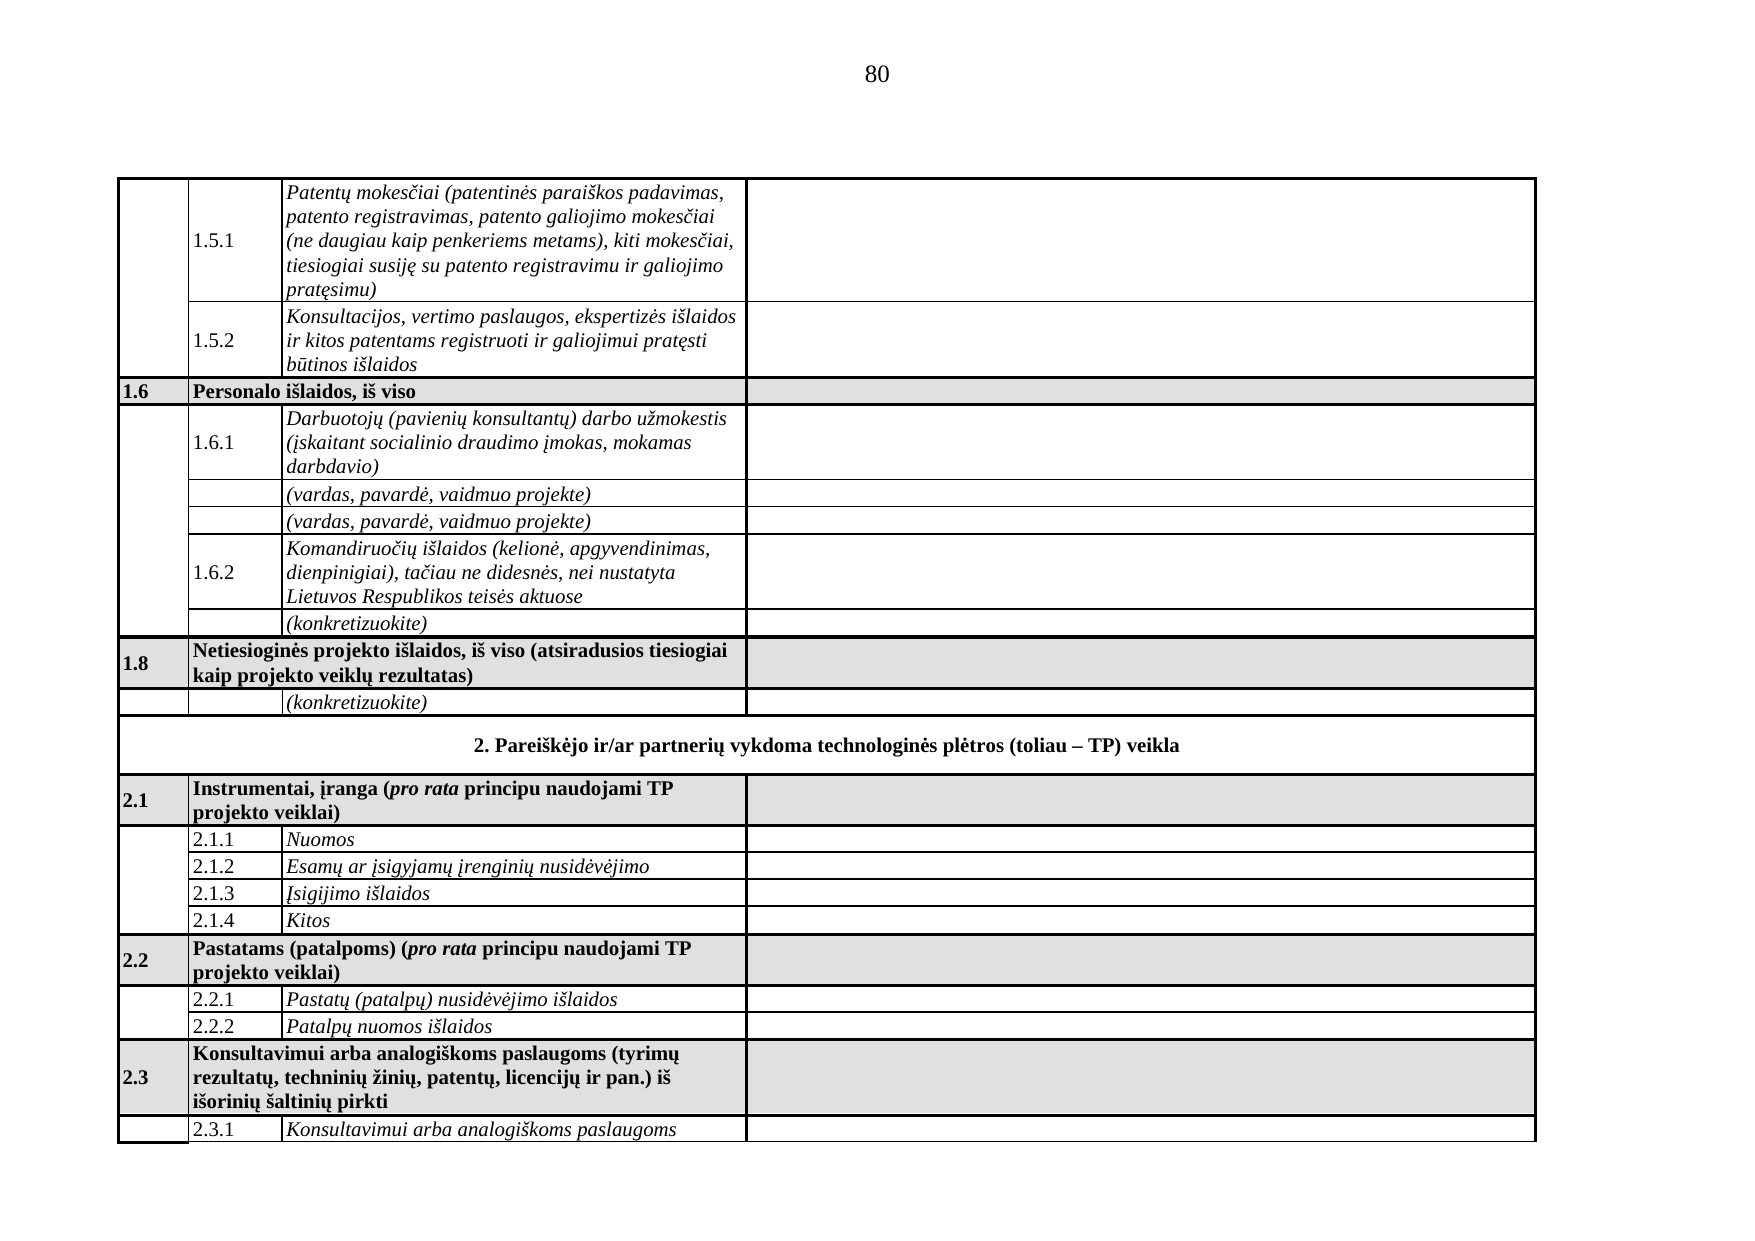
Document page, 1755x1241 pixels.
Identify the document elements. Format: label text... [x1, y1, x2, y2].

table_cell 2.1.4 [189, 907, 281, 932]
table_cell 2.3 [120, 1041, 188, 1113]
table_cell 1.8 [120, 639, 188, 687]
table_cell 1.6.2 [189, 535, 281, 608]
table_cell [189, 610, 281, 635]
table_cell 1.6.1 [189, 406, 281, 478]
table_cell [120, 987, 188, 1038]
table_cell [184, 690, 188, 714]
table_cell Patalpų nuomos išlaidos [283, 1013, 745, 1038]
table_cell (konkretizuokite) [283, 610, 745, 635]
table_cell [748, 639, 1534, 687]
table_cell 2.1 [120, 776, 188, 824]
table_cell [748, 936, 1534, 984]
table_cell [748, 406, 1534, 478]
table_cell 2. Pareiškėjo ir/ar partnerių vykdoma technologinės plėtros (toliau – TP) veikla [120, 717, 1534, 772]
table_cell [748, 1041, 1534, 1113]
table_cell [189, 690, 193, 714]
table_cell 1.6 [120, 379, 188, 403]
table_cell [748, 535, 1534, 608]
table_cell Komandiruočių išlaidos (kelionė, apgyvendinimas, dienpinigiai), tačiau ne didesnės, nei nustatyta Lietuvos Respublikos teisės aktuose [283, 535, 745, 608]
table_cell Konsultacijos, vertimo paslaugos, ekspertizės išlaidos ir kitos patentams registruoti ir galiojimui pratęsti būtinos išlaidos [283, 302, 745, 376]
table_cell [748, 610, 1534, 635]
table_cell Įsigijimo išlaidos [283, 880, 745, 905]
table_cell [278, 690, 282, 714]
table_cell [748, 880, 1534, 905]
table_cell Kitos [283, 907, 745, 932]
table_cell 2.2.2 [189, 1013, 281, 1038]
table_cell [189, 480, 281, 506]
table_cell [748, 480, 1534, 506]
table_cell [748, 1013, 1534, 1038]
table_cell [189, 507, 281, 533]
table_cell 2.2 [120, 936, 188, 984]
table_cell 1.5.2 [189, 302, 281, 376]
table_cell [748, 853, 1534, 878]
table_cell [748, 507, 1534, 533]
table_cell [748, 907, 1534, 932]
table_cell [748, 180, 1534, 301]
table_cell Personalo išlaidos, iš viso [189, 379, 745, 403]
table_cell Instrumentai, įranga (pro rata principu naudojami TP projekto veiklai) [189, 776, 745, 824]
table_cell 2.1.2 [189, 853, 281, 878]
table_cell [748, 302, 1534, 376]
table_cell [184, 1117, 188, 1141]
table_cell Esamų ar įsigyjamų įrenginių nusidėvėjimo [283, 853, 745, 878]
table_cell [748, 379, 1534, 403]
table_cell Konsultavimui arba analogiškoms paslaugoms (tyrimų rezultatų, techninių žinių, patentų, licencijų ir pan.) iš išorinių šaltinių pirkti [189, 1041, 745, 1113]
table_cell Netiesioginės projekto išlaidos, iš viso (atsiradusios tiesiogiai kaip projekto veiklų rezultatas) [189, 639, 745, 687]
table_cell 1.5.1 [189, 180, 281, 301]
table_cell [748, 776, 1534, 824]
table_cell [120, 406, 188, 635]
table_cell [120, 180, 188, 376]
table_cell [120, 827, 188, 932]
table_cell (vardas, pavardė, vaidmuo projekte) [283, 480, 745, 506]
table_cell (vardas, pavardė, vaidmuo projekte) [283, 507, 745, 533]
table_cell Pastatams (patalpoms) (pro rata principu naudojami TP projekto veiklai) [189, 936, 745, 984]
table_cell 2.1.3 [189, 880, 281, 905]
